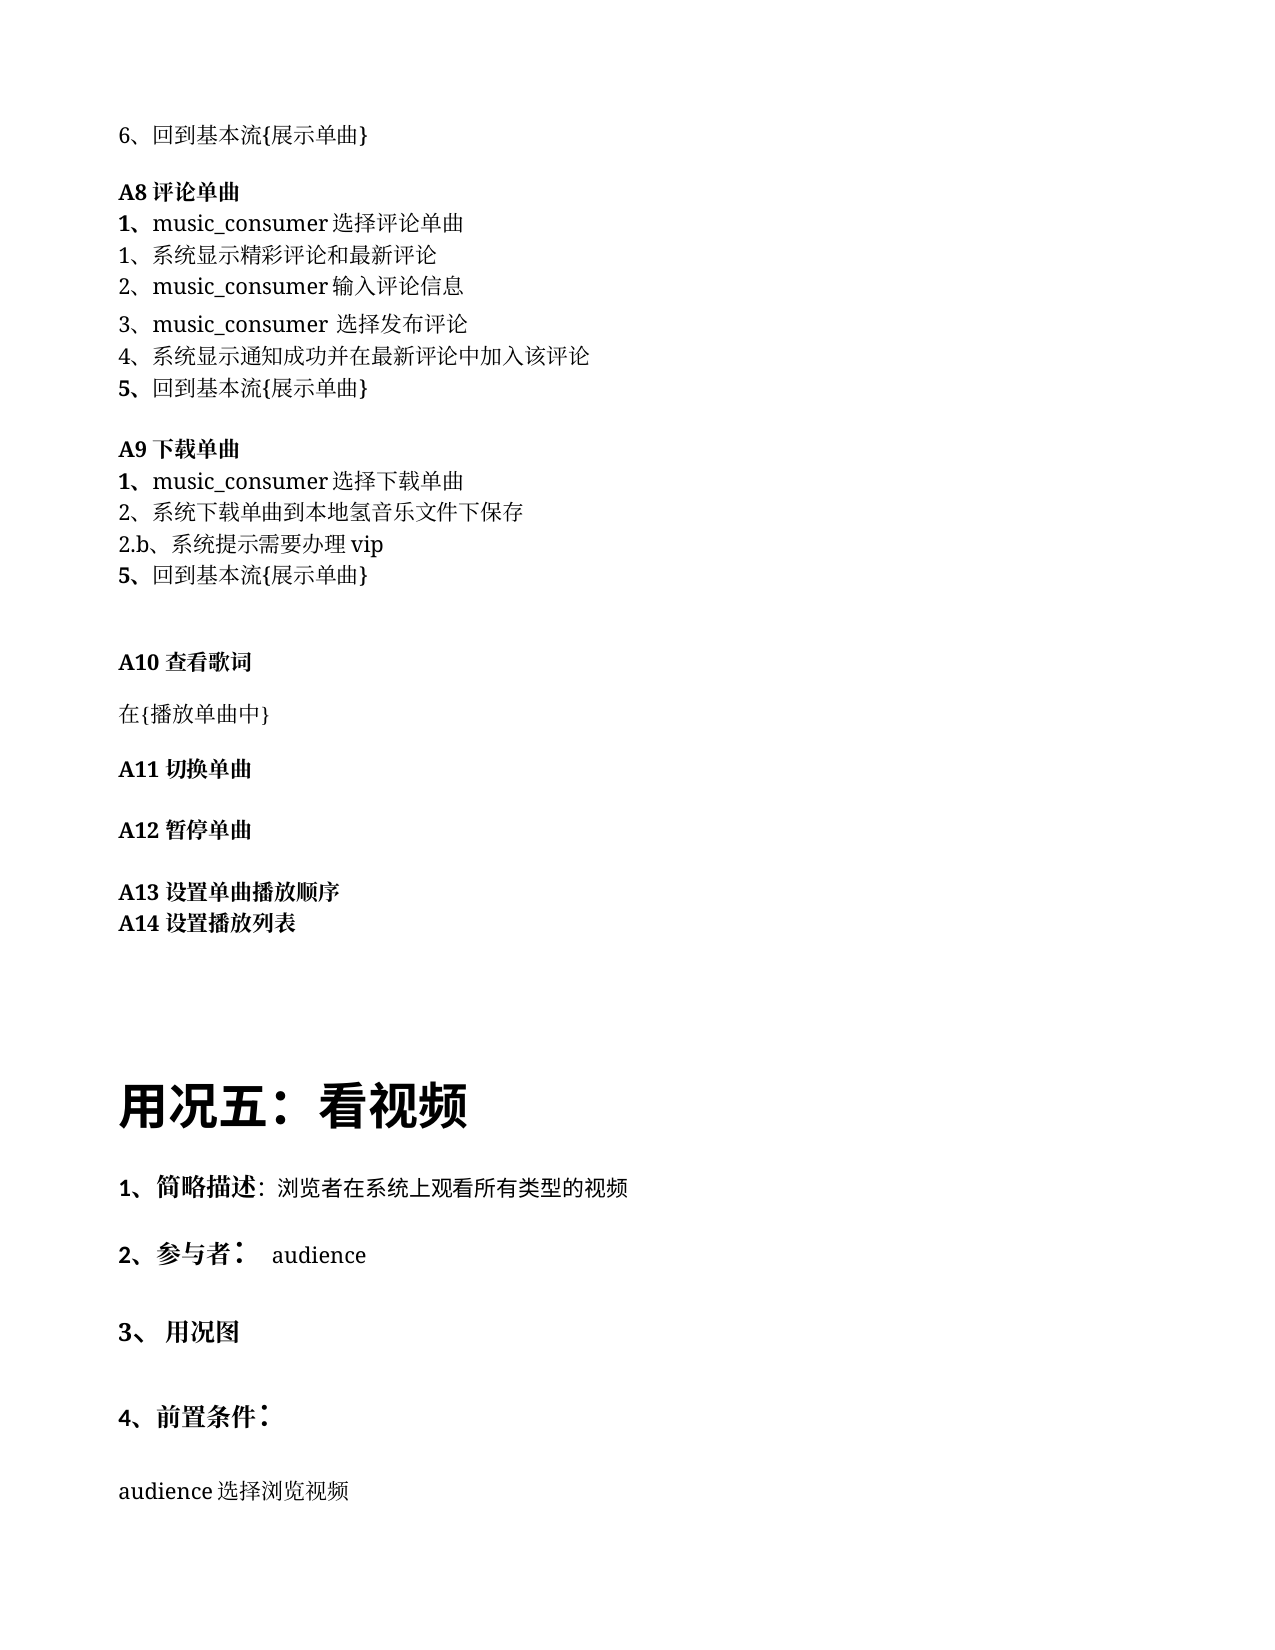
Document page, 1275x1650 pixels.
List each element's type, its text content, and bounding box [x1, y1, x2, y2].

text 3、用况图 [118, 1303, 1157, 1351]
text audience选择浏览视频 [118, 1474, 1157, 1506]
text 2、music_consumer输入评论信息 [118, 269, 1157, 301]
text 3、music_consumer 选择发布评论 [118, 301, 1157, 339]
text 2、系统下载单曲到本地氢音乐文件下保存 [118, 496, 1157, 527]
text 1、music_consumer选择评论单曲 [118, 206, 1157, 238]
text 用况五：看视频 [118, 1066, 1157, 1138]
text 1、简略描述：浏览者在系统上观看所有类型的视频 [118, 1167, 1157, 1203]
text 2、参与者： audience [118, 1225, 1157, 1273]
text A11 切换单曲 [118, 752, 1157, 784]
text A13 设置单曲播放顺序 [118, 875, 1157, 907]
text 6、回到基本流{展示单曲} [118, 118, 1157, 150]
text 1、music_consumer选择下载单曲 [118, 464, 1157, 496]
text A10 查看歌词 [118, 645, 1157, 677]
text 2.b、系统提示需要办理vip [118, 527, 1157, 559]
text 5、回到基本流{展示单曲} [118, 559, 1157, 590]
text A12 暂停单曲 [118, 814, 1157, 845]
text A9 下载单曲 [118, 432, 1157, 464]
text 4、前置条件： [118, 1388, 1157, 1436]
text 1、系统显示精彩评论和最新评论 [118, 238, 1157, 269]
text 在{播放单曲中} [118, 702, 1157, 727]
text A8 评论单曲 [118, 175, 1157, 206]
text 4、系统显示通知成功并在最新评论中加入该评论 [118, 339, 1157, 371]
text A14 设置播放列表 [118, 907, 1157, 938]
text 5、回到基本流{展示单曲} [118, 371, 1157, 403]
